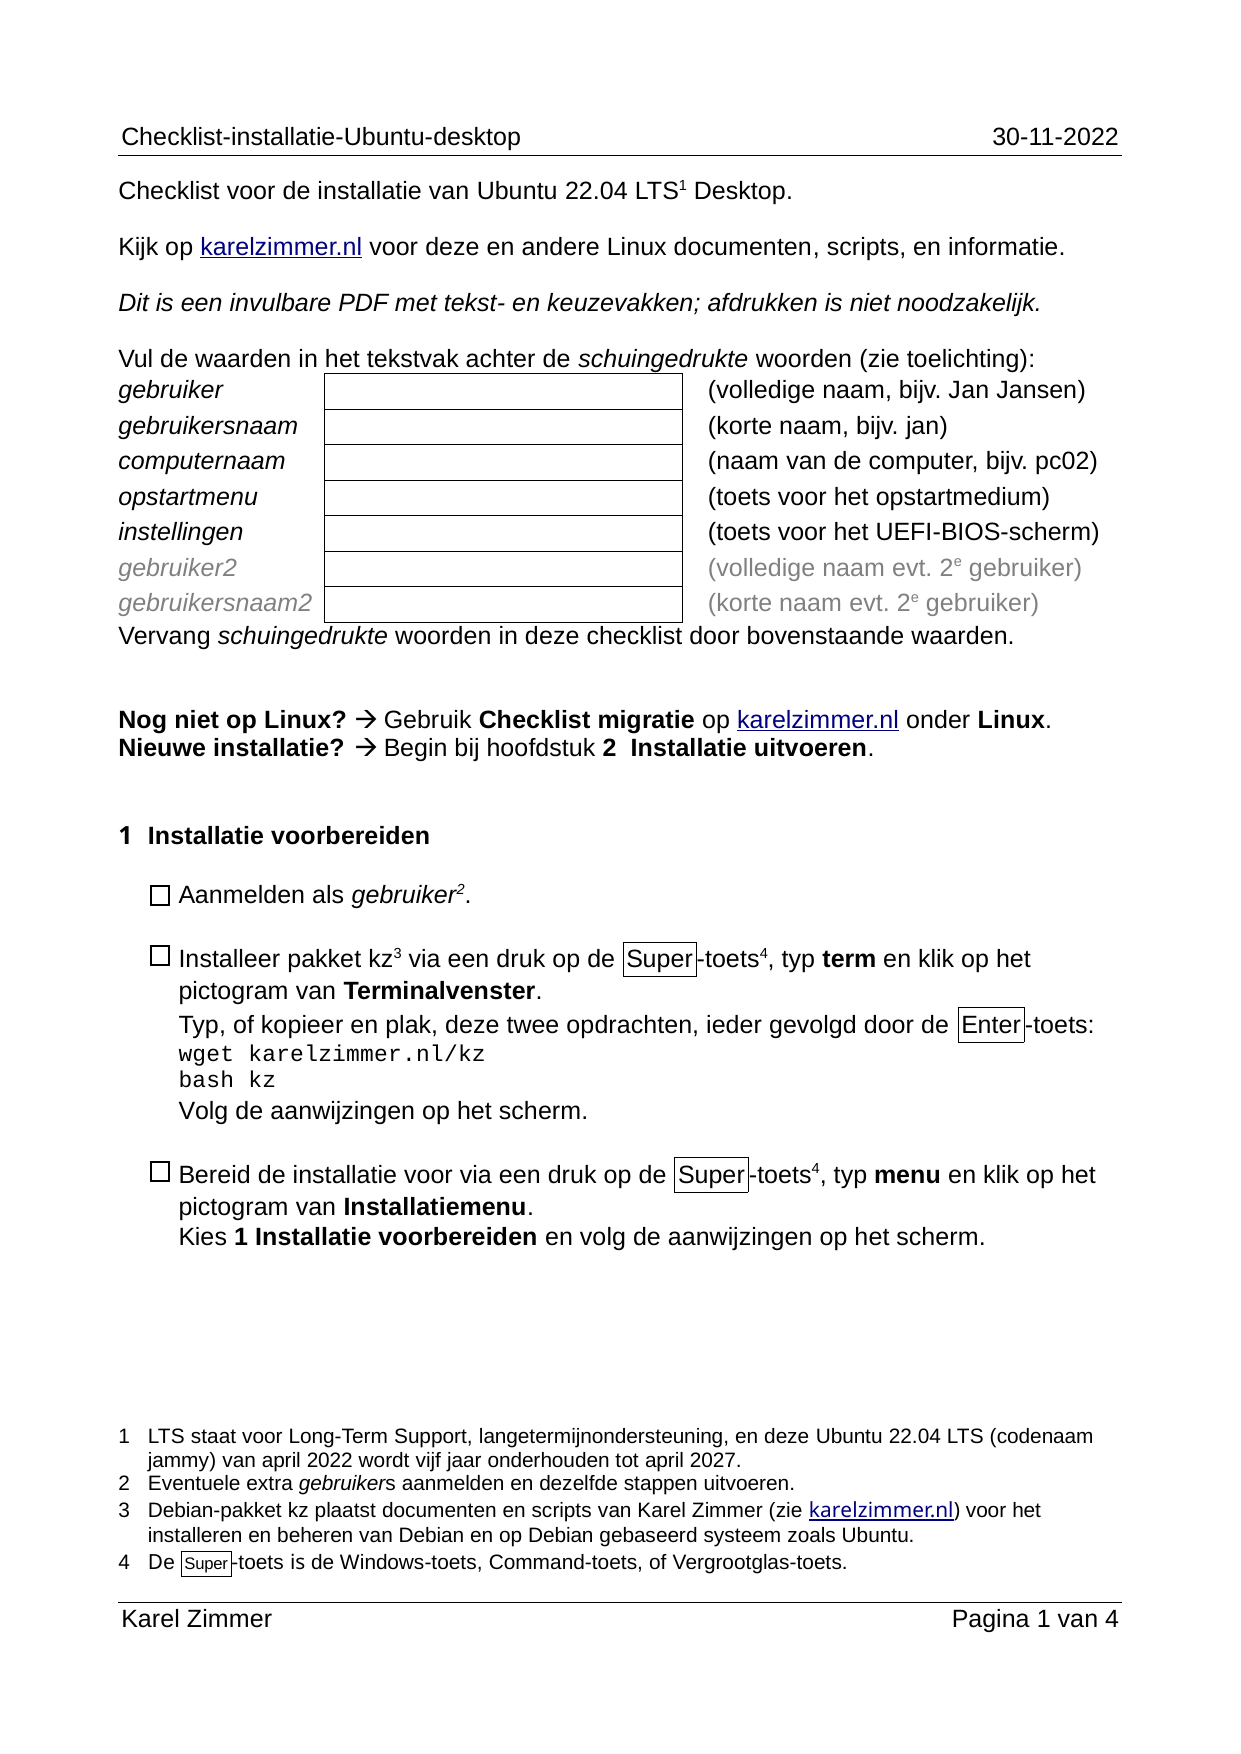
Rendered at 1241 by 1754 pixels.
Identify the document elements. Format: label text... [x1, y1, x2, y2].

table_cell [141, 1126, 177, 1156]
text Dit is een invulbare PDF met tekst- en keuzevakken; afdrukken is niet noodzakelijk. [118, 289, 1122, 317]
text computernaam [118, 444, 324, 480]
table_header [141, 880, 177, 910]
text Checklist voor de installatie van Ubuntu 22.04 LTS Desktop. [118, 177, 1122, 205]
list Installatie voorbereiden [118, 818, 1122, 852]
table_cell Volg de aanwijzingen op het scherm. [177, 1096, 1120, 1126]
table_cell Installeer pakket kz via een druk op de Super-toets, typ term en klik op het pictogram van Terminalvenster. [177, 941, 1120, 1006]
table_cell [141, 1222, 177, 1252]
text Kijk op karelzimmer.nl voor deze en andere Linux documenten, scripts, en informatie. [118, 233, 1122, 261]
text Vul de waarden in het tekstvak achter de schuingedrukte woorden (zie toelichting): [118, 345, 1122, 373]
table_cell Kies 1 Installatie voorbereiden en volg de aanwijzingen op het scherm. [177, 1222, 1120, 1252]
text Nog niet op Linux?  Gebruik Checklist migratie op karelzimmer.nl onder Linux. [118, 706, 1122, 734]
table_cell [141, 910, 177, 941]
text LTS staat voor Long-Term Support, langetermijnondersteuning, en deze Ubuntu 22.04 LTS (codenaam jammy) van april 2022 wordt vijf jaar onderhouden tot april 2027. [118, 1424, 1122, 1472]
table_cell [141, 1006, 177, 1096]
text opstartmenu [118, 480, 324, 515]
table_cell Bereid de installatie voor via een druk op de Super-toets4, typ menu en klik op het pictogram van Installatiemenu. [177, 1156, 1120, 1222]
table_cell [141, 941, 177, 1006]
table_cell Typ, of kopieer en plak, deze twee opdrachten, ieder gevolgd door de Enter-toets: wget karelzimmer.nl/kz bash kz [177, 1006, 1120, 1096]
text Nieuwe installatie?  Begin bij hoofdstuk 2 Installatie uitvoeren. [118, 734, 1122, 762]
text (volledige naam evt. 2e gebruiker) [683, 551, 1122, 586]
text (toets voor het opstartmedium) [683, 480, 1122, 515]
text gebruiker2 [118, 551, 324, 586]
text (toets voor het UEFI-BIOS-scherm) [683, 515, 1122, 551]
text instellingen [118, 515, 324, 551]
text gebruikersnaam [118, 409, 324, 444]
text (korte naam, bijv. jan) [683, 409, 1122, 444]
table_cell [177, 910, 1120, 941]
text (korte naam evt. 2e gebruiker) [683, 586, 1122, 622]
text Vervang schuingedrukte woorden in deze checklist door bovenstaande waarden. [118, 622, 1122, 650]
table_cell [141, 1156, 177, 1222]
table_header Aanmelden als gebruiker. [177, 880, 1120, 910]
table_cell [177, 1126, 1120, 1156]
text gebruikersnaam2 [118, 586, 324, 622]
text (volledige naam, bijv. Jan Jansen) [683, 373, 1122, 409]
text (naam van de computer, bijv. pc02) [683, 444, 1122, 480]
text gebruiker [118, 373, 324, 409]
table_cell [141, 1096, 177, 1126]
